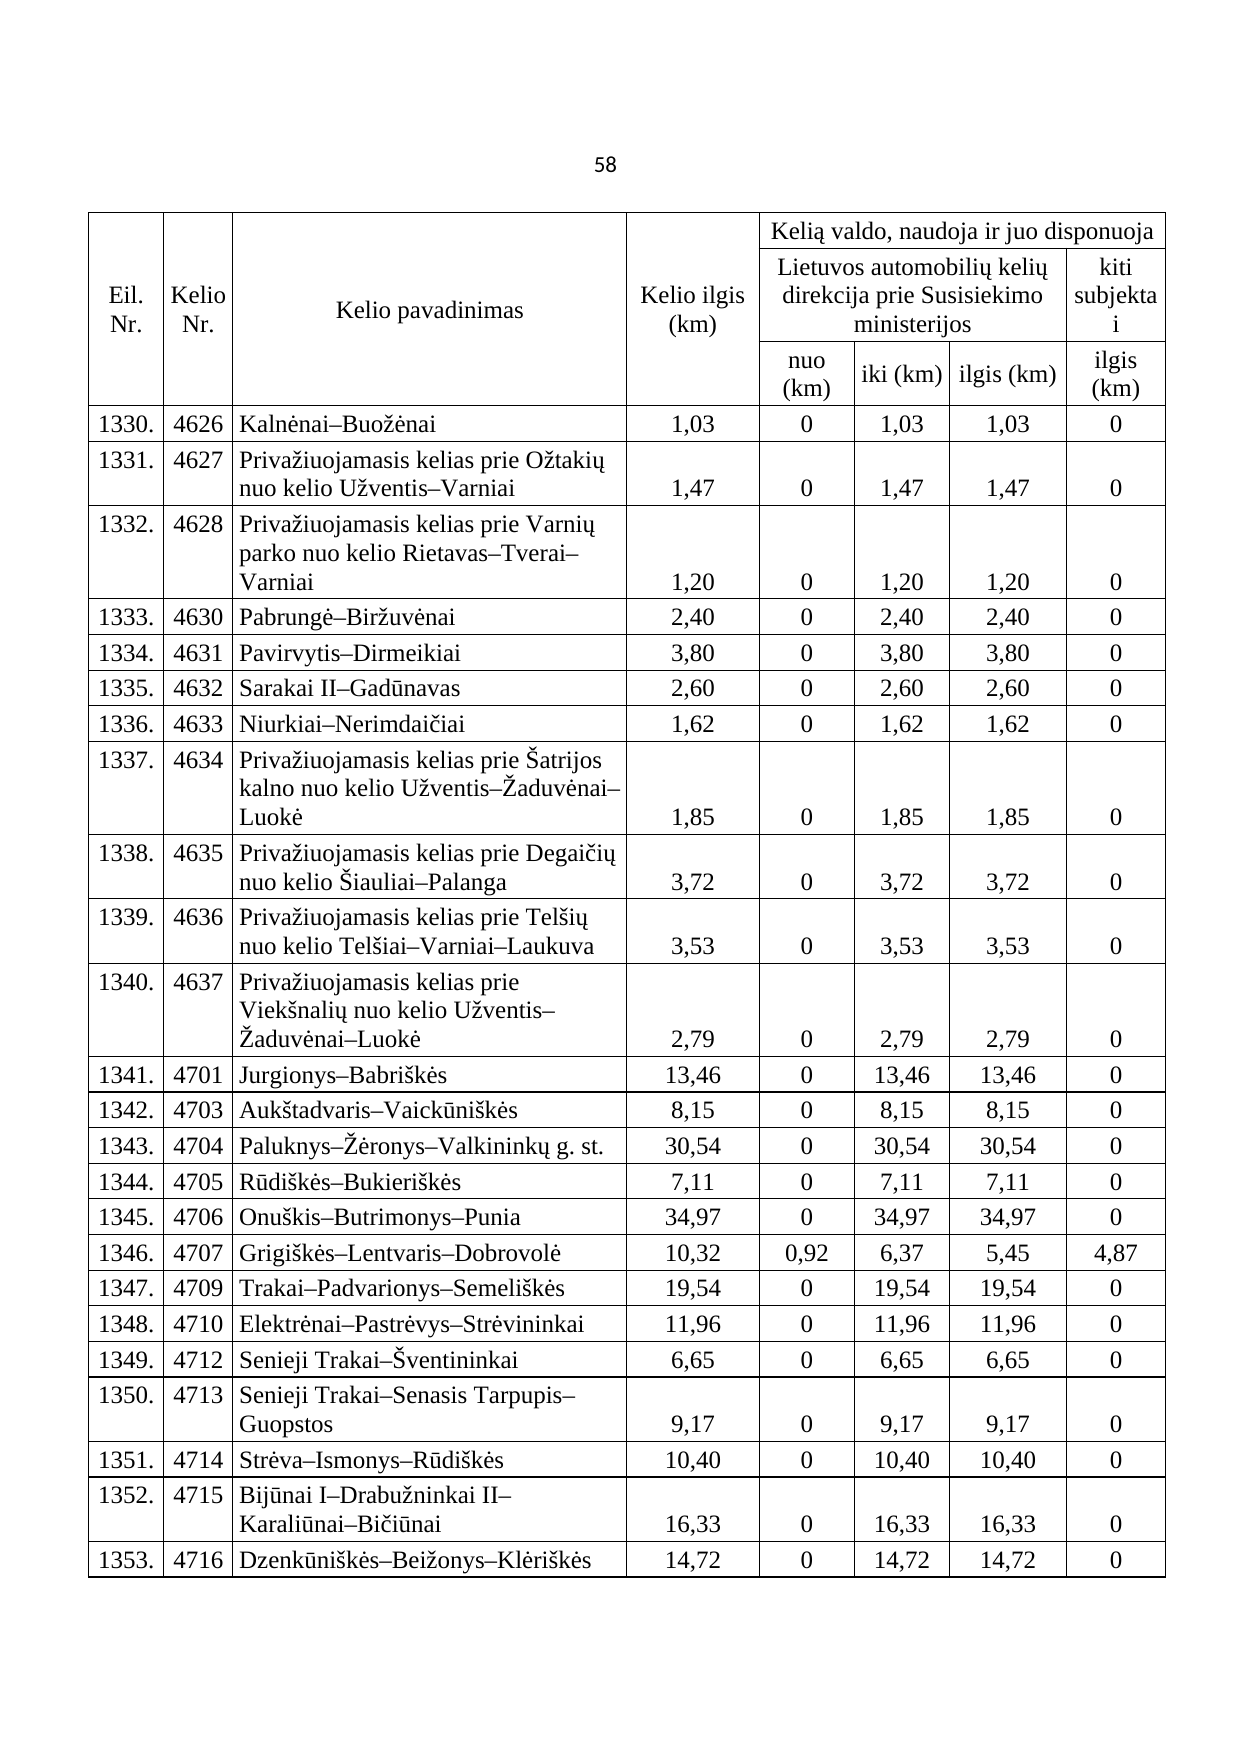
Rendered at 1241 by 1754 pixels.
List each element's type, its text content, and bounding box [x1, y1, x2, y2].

table_cell Senieji Trakai–Senasis Tarpupis–Guopstos [233, 1378, 626, 1441]
table_cell 6,37 [855, 1235, 949, 1269]
table_cell 34,97 [627, 1199, 759, 1234]
table_cell 0 [760, 1478, 854, 1541]
table_cell 0 [1067, 599, 1165, 634]
table_cell 8,15 [950, 1093, 1066, 1127]
table_cell 1352. [89, 1478, 163, 1541]
table_cell 3,53 [950, 899, 1066, 963]
table_cell ilgis (km) [1067, 342, 1165, 405]
table_cell 2,40 [855, 599, 949, 634]
table_cell 19,54 [855, 1271, 949, 1305]
table_cell 1,47 [855, 442, 949, 505]
table_cell kiti subjektai [1067, 249, 1165, 341]
table_cell Elektrėnai–Pastrėvys–Strėvininkai [233, 1306, 626, 1341]
table_cell 0 [1067, 899, 1165, 963]
table_cell Privažiuojamasis kelias prie Ožtakių nuo kelio Užventis–Varniai [233, 442, 626, 505]
table_cell 6,65 [627, 1342, 759, 1376]
table_header Eil. Nr. [89, 213, 163, 405]
table_cell 4634 [164, 742, 232, 834]
table_cell 8,15 [855, 1093, 949, 1127]
table_cell 4714 [164, 1442, 232, 1476]
table_cell 1353. [89, 1542, 163, 1576]
table_cell 1,03 [627, 406, 759, 441]
table_cell 6,65 [950, 1342, 1066, 1376]
table_cell 1339. [89, 899, 163, 963]
table_cell 1351. [89, 1442, 163, 1476]
table_cell 0 [760, 899, 854, 963]
table_cell 4707 [164, 1235, 232, 1269]
table_cell 0 [760, 964, 854, 1056]
table_cell 6,65 [855, 1342, 949, 1376]
table_cell 11,96 [950, 1306, 1066, 1341]
table_cell 9,17 [627, 1378, 759, 1441]
table_cell 2,60 [627, 671, 759, 705]
table_cell 0 [1067, 835, 1165, 898]
table_cell 1340. [89, 964, 163, 1056]
table_cell 0 [1067, 964, 1165, 1056]
table_cell Strėva–Ismonys–Rūdiškės [233, 1442, 626, 1476]
table_cell 14,72 [950, 1542, 1066, 1576]
table_cell 4628 [164, 506, 232, 598]
table_cell 0 [1067, 406, 1165, 441]
table_cell 4713 [164, 1378, 232, 1441]
table_cell 4701 [164, 1057, 232, 1091]
table_cell Senieji Trakai–Šventininkai [233, 1342, 626, 1376]
table_cell 0 [760, 1271, 854, 1305]
table_cell 0 [1067, 506, 1165, 598]
table_cell 1,20 [855, 506, 949, 598]
table_cell 0,92 [760, 1235, 854, 1269]
table_cell 4,87 [1067, 1235, 1165, 1269]
table_cell Pavirvytis–Dirmeikiai [233, 635, 626, 669]
table_header Kelio Nr. [164, 213, 232, 405]
table_cell 0 [760, 1306, 854, 1341]
table_cell 4715 [164, 1478, 232, 1541]
table_cell 2,40 [950, 599, 1066, 634]
table_cell 14,72 [627, 1542, 759, 1576]
table_cell 0 [1067, 1542, 1165, 1576]
table_cell 0 [1067, 1378, 1165, 1441]
table_cell 1,62 [627, 706, 759, 741]
table_cell 0 [760, 835, 854, 898]
table_cell 1344. [89, 1164, 163, 1198]
table_cell 0 [1067, 635, 1165, 669]
table_cell 0 [1067, 706, 1165, 741]
table_header Kelio ilgis (km) [627, 213, 759, 405]
table_cell 1,47 [950, 442, 1066, 505]
table_cell 1,03 [950, 406, 1066, 441]
table_cell 1349. [89, 1342, 163, 1376]
table_cell 9,17 [855, 1378, 949, 1441]
table_cell Kalnėnai–Buožėnai [233, 406, 626, 441]
table_cell 2,79 [855, 964, 949, 1056]
table_cell 4630 [164, 599, 232, 634]
table_cell 10,40 [627, 1442, 759, 1476]
table_cell 1342. [89, 1093, 163, 1127]
table_cell 2,79 [627, 964, 759, 1056]
table_cell 4637 [164, 964, 232, 1056]
table_cell 1,62 [950, 706, 1066, 741]
table_cell 0 [1067, 1093, 1165, 1127]
table_cell 4704 [164, 1128, 232, 1163]
table_cell 19,54 [950, 1271, 1066, 1305]
table_cell 16,33 [627, 1478, 759, 1541]
table_cell 0 [1067, 671, 1165, 705]
table_cell 13,46 [950, 1057, 1066, 1091]
table_cell 0 [760, 1442, 854, 1476]
table_cell 1331. [89, 442, 163, 505]
table_cell 0 [1067, 442, 1165, 505]
table_cell 1338. [89, 835, 163, 898]
table_cell 4635 [164, 835, 232, 898]
table_cell 3,72 [855, 835, 949, 898]
table_cell 0 [1067, 1271, 1165, 1305]
table_header Kelio pavadinimas [233, 213, 626, 405]
table_cell 1333. [89, 599, 163, 634]
table_cell Paluknys–Žėronys–Valkininkų g. st. [233, 1128, 626, 1163]
table_cell 4706 [164, 1199, 232, 1234]
table_cell 4716 [164, 1542, 232, 1576]
table_cell Privažiuojamasis kelias prie Viekšnalių nuo kelio Užventis–Žaduvėnai–Luokė [233, 964, 626, 1056]
table_cell 9,17 [950, 1378, 1066, 1441]
table_cell 3,53 [627, 899, 759, 963]
table_cell 34,97 [855, 1199, 949, 1234]
table_cell iki (km) [855, 342, 949, 405]
table_cell 1343. [89, 1128, 163, 1163]
table_cell Jurgionys–Babriškės [233, 1057, 626, 1091]
table_cell 4631 [164, 635, 232, 669]
table_cell 3,80 [627, 635, 759, 669]
table_cell 8,15 [627, 1093, 759, 1127]
table_cell 0 [760, 1164, 854, 1198]
table_cell 19,54 [627, 1271, 759, 1305]
table_cell 1334. [89, 635, 163, 669]
table_cell 1,03 [855, 406, 949, 441]
table_cell 2,79 [950, 964, 1066, 1056]
table_cell 0 [760, 1378, 854, 1441]
table_cell 1350. [89, 1378, 163, 1441]
table_cell 3,53 [855, 899, 949, 963]
table_cell 7,11 [855, 1164, 949, 1198]
table_cell 1,47 [627, 442, 759, 505]
table_cell 4633 [164, 706, 232, 741]
table_cell 0 [760, 742, 854, 834]
table_cell 4636 [164, 899, 232, 963]
table_cell Lietuvos automobilių kelių direkcija prie Susisiekimo ministerijos [760, 249, 1066, 341]
table_cell 0 [760, 1057, 854, 1091]
table_cell 16,33 [855, 1478, 949, 1541]
table_cell 34,97 [950, 1199, 1066, 1234]
table_cell 0 [1067, 1199, 1165, 1234]
table_cell Niurkiai–Nerimdaičiai [233, 706, 626, 741]
table_cell ilgis (km) [950, 342, 1066, 405]
table_cell 3,80 [950, 635, 1066, 669]
table_cell 0 [1067, 1442, 1165, 1476]
table_cell 16,33 [950, 1478, 1066, 1541]
table_cell 3,80 [855, 635, 949, 669]
table_cell Onuškis–Butrimonys–Punia [233, 1199, 626, 1234]
table_cell 0 [760, 706, 854, 741]
table_cell 7,11 [950, 1164, 1066, 1198]
table_cell 1341. [89, 1057, 163, 1091]
table_cell 1,20 [950, 506, 1066, 598]
table_cell 1348. [89, 1306, 163, 1341]
table_cell 0 [760, 1199, 854, 1234]
table_cell 4712 [164, 1342, 232, 1376]
table_cell 0 [760, 1342, 854, 1376]
table_cell 0 [1067, 1057, 1165, 1091]
table_cell 1336. [89, 706, 163, 741]
table_cell 10,32 [627, 1235, 759, 1269]
table_cell 4705 [164, 1164, 232, 1198]
table_header Kelią valdo, naudoja ir juo disponuoja [760, 213, 1165, 248]
table_cell 0 [760, 635, 854, 669]
table_cell 1,85 [950, 742, 1066, 834]
table_cell 2,40 [627, 599, 759, 634]
table_cell 1,85 [855, 742, 949, 834]
table_cell 13,46 [627, 1057, 759, 1091]
table_cell 3,72 [950, 835, 1066, 898]
table_cell 4703 [164, 1093, 232, 1127]
table_cell Grigiškės–Lentvaris–Dobrovolė [233, 1235, 626, 1269]
table_cell 0 [1067, 1342, 1165, 1376]
table_cell Trakai–Padvarionys–Semeliškės [233, 1271, 626, 1305]
table_cell 0 [760, 1128, 854, 1163]
table_cell 0 [760, 406, 854, 441]
table_cell 1330. [89, 406, 163, 441]
table_cell 0 [760, 599, 854, 634]
table_cell 1347. [89, 1271, 163, 1305]
table_cell 1346. [89, 1235, 163, 1269]
table_cell 1,20 [627, 506, 759, 598]
table_cell nuo (km) [760, 342, 854, 405]
table_cell 10,40 [855, 1442, 949, 1476]
table_cell 0 [1067, 742, 1165, 834]
table_cell 30,54 [627, 1128, 759, 1163]
table_cell 7,11 [627, 1164, 759, 1198]
table_cell Rūdiškės–Bukieriškės [233, 1164, 626, 1198]
table_cell 11,96 [627, 1306, 759, 1341]
table_cell 0 [1067, 1306, 1165, 1341]
table_cell 11,96 [855, 1306, 949, 1341]
table_cell Privažiuojamasis kelias prie Šatrijos kalno nuo kelio Užventis–Žaduvėnai–Luokė [233, 742, 626, 834]
table_cell 1,62 [855, 706, 949, 741]
table_cell 4709 [164, 1271, 232, 1305]
table_cell 4632 [164, 671, 232, 705]
table_cell 4710 [164, 1306, 232, 1341]
table_cell Privažiuojamasis kelias prie Varnių parko nuo kelio Rietavas–Tverai–Varniai [233, 506, 626, 598]
table_cell 0 [760, 506, 854, 598]
table_cell Sarakai II–Gadūnavas [233, 671, 626, 705]
table_cell 4626 [164, 406, 232, 441]
table_cell 0 [760, 442, 854, 505]
table_cell 0 [1067, 1478, 1165, 1541]
table_cell Pabrungė–Biržuvėnai [233, 599, 626, 634]
table_cell 30,54 [950, 1128, 1066, 1163]
table_cell 1332. [89, 506, 163, 598]
table_cell 4627 [164, 442, 232, 505]
table_cell Dzenkūniškės–Beižonys–Klėriškės [233, 1542, 626, 1576]
table_cell 1,85 [627, 742, 759, 834]
table_cell Privažiuojamasis kelias prie Degaičių nuo kelio Šiauliai–Palanga [233, 835, 626, 898]
table_cell 10,40 [950, 1442, 1066, 1476]
table_cell 0 [760, 1542, 854, 1576]
table_cell 5,45 [950, 1235, 1066, 1269]
table_cell 14,72 [855, 1542, 949, 1576]
table_cell 30,54 [855, 1128, 949, 1163]
table_cell 1335. [89, 671, 163, 705]
table_cell Aukštadvaris–Vaickūniškės [233, 1093, 626, 1127]
table_cell 0 [1067, 1164, 1165, 1198]
table_cell 13,46 [855, 1057, 949, 1091]
table_cell 3,72 [627, 835, 759, 898]
table_cell 1337. [89, 742, 163, 834]
table_cell 2,60 [950, 671, 1066, 705]
table_cell Bijūnai I–Drabužninkai II–Karaliūnai–Bičiūnai [233, 1478, 626, 1541]
table_cell 0 [1067, 1128, 1165, 1163]
table_cell 1345. [89, 1199, 163, 1234]
table_cell Privažiuojamasis kelias prie Telšių nuo kelio Telšiai–Varniai–Laukuva [233, 899, 626, 963]
table_cell 0 [760, 671, 854, 705]
table_cell 0 [760, 1093, 854, 1127]
table_cell 2,60 [855, 671, 949, 705]
